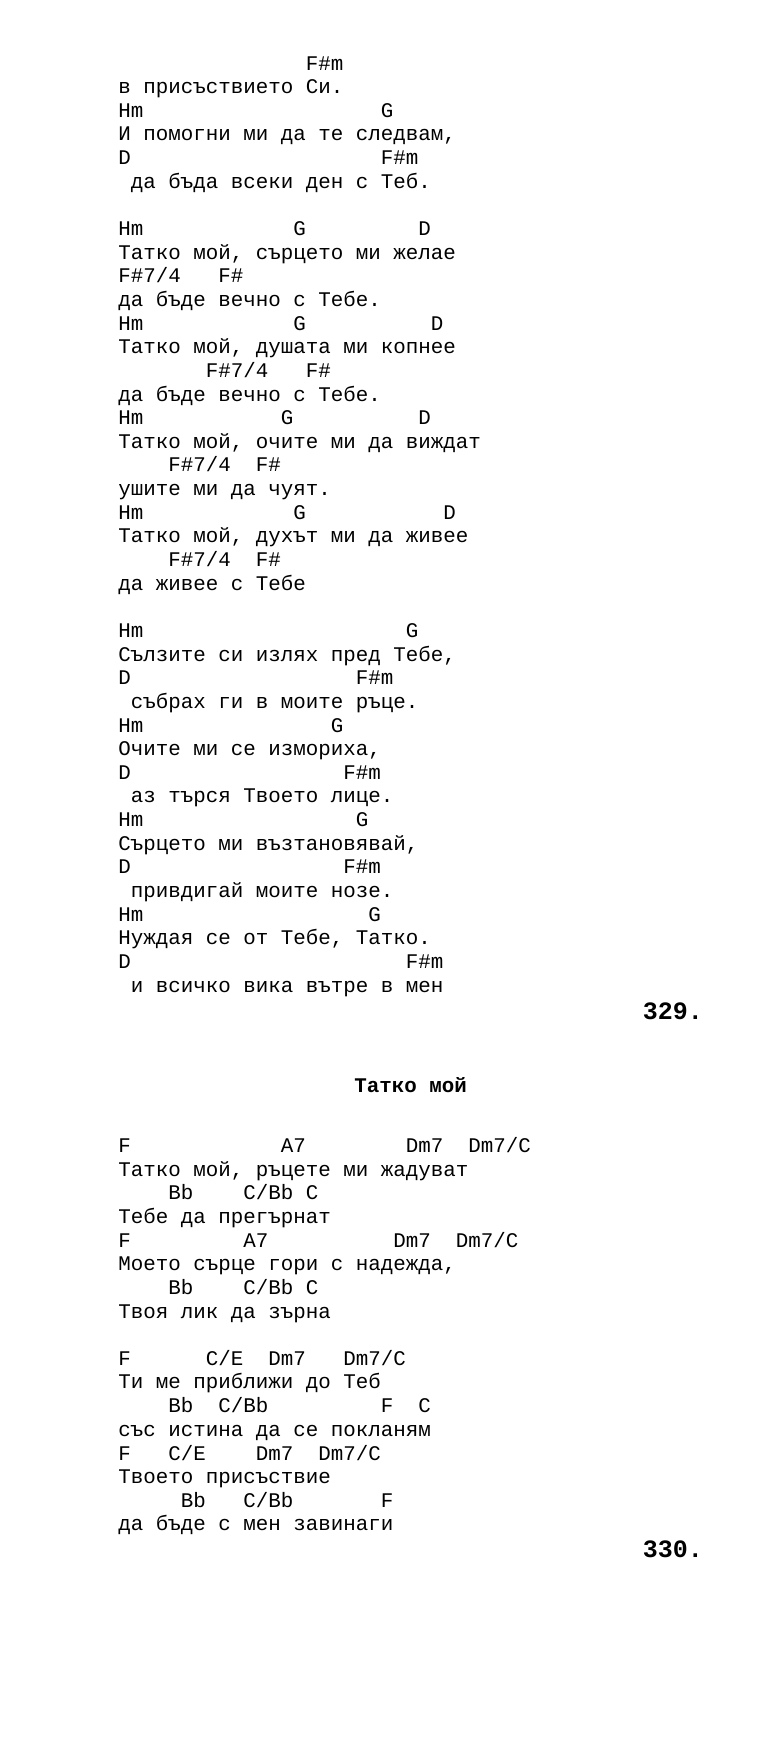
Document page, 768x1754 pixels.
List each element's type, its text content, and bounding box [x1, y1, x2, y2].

text F A7 Dm7 Dm7/C Татко мой, ръцете ми жадуват Bb C/Bb C Тебе да прегърнат F A7 Dm7 Dm7/C Моето сърце гори с надежда, Bb C/Bb C Твоя лик да зърна F C/E Dm7 Dm7/C Ти ме приближи до Теб Bb C/Bb F C със истина да се покланям F C/E Dm7 Dm7/C Твоето присъствие Bb C/Bb F да бъде с мен завинаги [118, 1111, 702, 1537]
subtitle Татко мой [118, 1075, 702, 1099]
text F#m в присъствието Си. Hm G И помогни ми да те следвам, D F#m да бъда всеки ден с Теб. Hm G D Татко мой, сърцето ми желае F#7/4 F# да бъде вечно с Тебе. Hm G D Татко мой, душата ми копнее F#7/4 F# да бъде вечно с Тебе. Hm G D Татко мой, очите ми да виждат F#7/4 F# ушите ми да чуят. Hm G D Татко мой, духът ми да живее F#7/4 F# да живее с Тебе Hm G Сълзите си излях пред Тебе, D F#m събрах ги в моите ръце. Hm G Очите ми се измориха, D F#m аз търся Твоето лице. Hm G Сърцето ми възтановявай, D F#m привдигай моите нозе. Hm G Нуждая се от Тебе, Татко. D F#m и всичко вика вътре в мен [118, 52, 702, 998]
